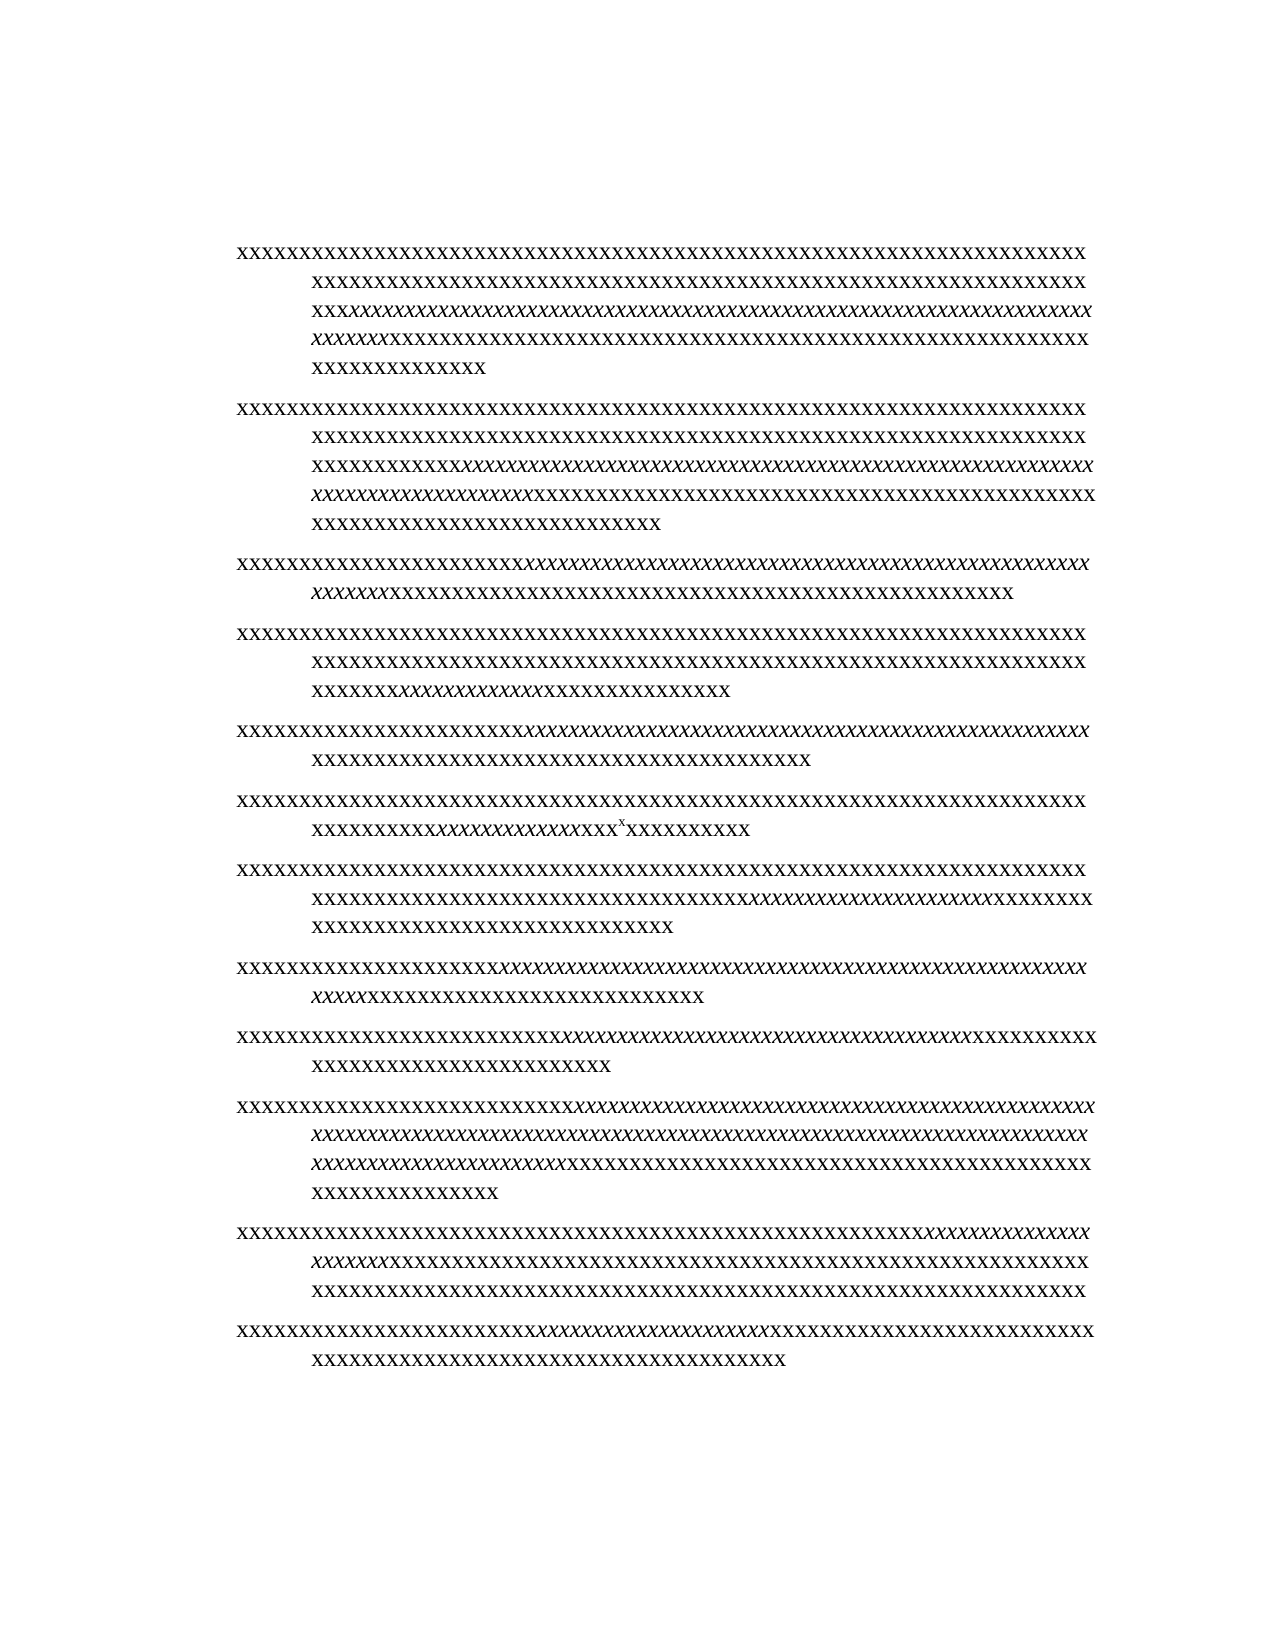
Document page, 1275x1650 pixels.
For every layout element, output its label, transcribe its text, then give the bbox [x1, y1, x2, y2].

text xxxxxxxxxxxxxxxxxxxxxxxxxxxxxxxxxxxxxxxxxxxxxxxxxxxxxxxxxxxxxxxxxxxxxxxxxxxxxxxxxxxxxxxxxxxxxxxxxxxxxxxxxxxxxxxxxx [236, 714, 1098, 772]
text xxxxxxxxxxxxxxxxxxxxxxxxxxxxxxxxxxxxxxxxxxxxxxxxxxxxxxxxxxxxxxxxxxxxxxxxxxxxxxxxxxxxxxxxxxxxxxxxx [236, 1020, 1098, 1078]
text xxxxxxxxxxxxxxxxxxxxxxxxxxxxxxxxxxxxxxxxxxxxxxxxxxxxxxxxxxxxxxxxxxxxxxxxxxxxxxxxxxxxxxxxxxxxxxxxxxxxxxxxx [236, 784, 1098, 841]
text xxxxxxxxxxxxxxxxxxxxxxxxxxxxxxxxxxxxxxxxxxxxxxxxxxxxxxxxxxxxxxxxxxxxxxxxxxxxxxxxxxxxxxxxxxxxxxxxxxxxxxxxxxxxx [236, 1314, 1098, 1372]
text xxxxxxxxxxxxxxxxxxxxxxxxxxxxxxxxxxxxxxxxxxxxxxxxxxxxxxxxxxxxxxxxxxxxxxxxxxxxxxxxxxxxxxxxxxxxxxxxxxxxxxxxxxxxxxxxxxxxxxxxxxxxxxxxxxxxxxxxxxxxxxxxxxxxxxxxxxxxxxxxxxxxx [236, 617, 1098, 703]
text xxxxxxxxxxxxxxxxxxxxxxxxxxxxxxxxxxxxxxxxxxxxxxxxxxxxxxxxxxxxxxxxxxxxxxxxxxxxxxxxxxxxxxxxxxxxxxxxxxxxxxxxxxxxxxxxxxxxxxxxxxxxxxxxxxxxxxxxxxxxxxxxxxxxxxxxxxxxxxxxxxxxxxxxxxxxxxxxxxxxxxxxxxxxxxxxxxxxxxxxxxxxxxxxxxxxxxxxxxxxxxxxxxxxxxxxxxxxxxxxxxxxxxxxxxxxxxxxxxxxxxxxxxxxxxxxxxxxxxxxxxxxxxxxxxxx [236, 392, 1098, 536]
text xxxxxxxxxxxxxxxxxxxxxxxxxxxxxxxxxxxxxxxxxxxxxxxxxxxxxxxxxxxxxxxxxxxxxxxxxxxxxxxxxxxxxxxxxxxxxxxxxxxxxxxxxx [236, 951, 1098, 1009]
text xxxxxxxxxxxxxxxxxxxxxxxxxxxxxxxxxxxxxxxxxxxxxxxxxxxxxxxxxxxxxxxxxxxxxxxxxxxxxxxxxxxxxxxxxxxxxxxxxxxxxxxxxxxxxxxxxxxxxxxxxxxxxxxxxxx [236, 547, 1098, 605]
text xxxxxxxxxxxxxxxxxxxxxxxxxxxxxxxxxxxxxxxxxxxxxxxxxxxxxxxxxxxxxxxxxxxxxxxxxxxxxxxxxxxxxxxxxxxxxxxxxxxxxxxxxxxxxxxxxxxxxxxxxxxxxxxxxxxxxxxxxxxxxxxxxxxxxxxxxxxxxxxxxxxxxxxxxxxxxxxxxxxxxxxxxxxxxxxxxxx [236, 1216, 1098, 1303]
text xxxxxxxxxxxxxxxxxxxxxxxxxxxxxxxxxxxxxxxxxxxxxxxxxxxxxxxxxxxxxxxxxxxxxxxxxxxxxxxxxxxxxxxxxxxxxxxxxxxxxxxxxxxxxxxxxxxxxxxxxxxxxxxxxxxxxxxxxxxxxxxxxxxxxxxxxxxxxxxxxx [236, 853, 1098, 939]
text xxxxxxxxxxxxxxxxxxxxxxxxxxxxxxxxxxxxxxxxxxxxxxxxxxxxxxxxxxxxxxxxxxxxxxxxxxxxxxxxxxxxxxxxxxxxxxxxxxxxxxxxxxxxxxxxxxxxxxxxxxxxxxxxxxxxxxxxxxxxxxxxxxxxxxxxxxxxxxxxxxxxxxxxxxxxxxxxxxxxxxxxxxxxxxxxxxxxxxxxxxxxxxxxxxxxxxxxxxxxxxxxxxxxxxxxxxxxxxxxxxxxxxxxxxxxxxxxxxxxxxxxxxxxxxxxxxxxx [236, 236, 1098, 380]
text xxxxxxxxxxxxxxxxxxxxxxxxxxxxxxxxxxxxxxxxxxxxxxxxxxxxxxxxxxxxxxxxxxxxxxxxxxxxxxxxxxxxxxxxxxxxxxxxxxxxxxxxxxxxxxxxxxxxxxxxxxxxxxxxxxxxxxxxxxxxxxxxxxxxxxxxxxxxxxxxxxxxxxxxxxxxxxxxxxxxxxxxxxxxxxxxxxxxxxxxxxxxxxxxxxxxxxxxxxxxxxxx [236, 1090, 1098, 1205]
